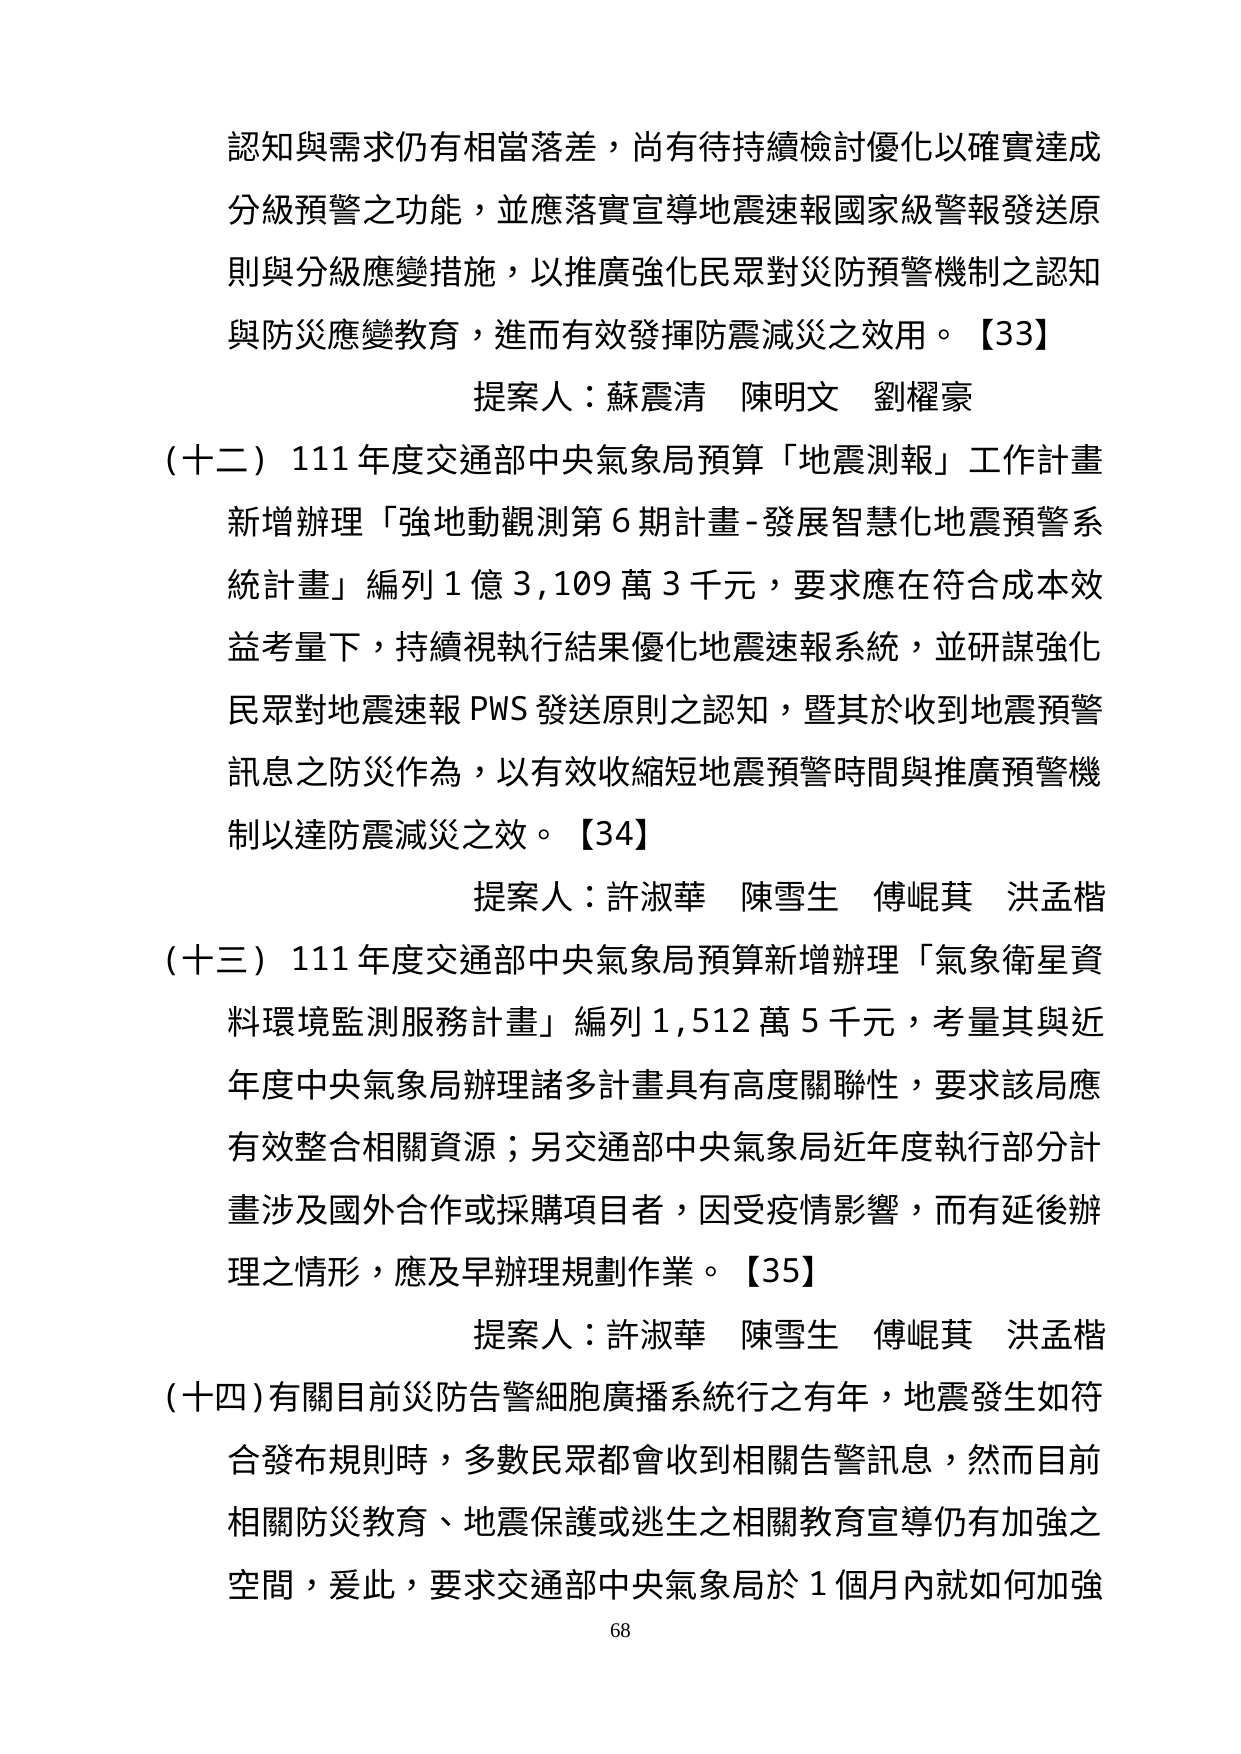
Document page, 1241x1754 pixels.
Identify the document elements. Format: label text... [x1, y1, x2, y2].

text 提案人：許淑華 陳雪生 傅崐萁 洪孟楷 [473, 1291, 1117, 1353]
text 提案人：許淑華 陳雪生 傅崐萁 洪孟楷 [473, 853, 1117, 916]
text (十三) 111年度交通部中央氣象局預算新增辦理「氣象衛星資料環境監測服務計畫」編列1,512萬5千元，考量其與近年度中央氣象局辦理諸多計畫具有高度關聯性，要求該局應有效整合相關資源；另交通部中央氣象局近年度執行部分計畫涉及國外合作或採購項目者，因受疫情影響，而有延後辦理之情形，應及早辦理規劃作業。【35】 [161, 916, 1104, 1291]
text 提案人：蘇震清 陳明文 劉櫂豪 [473, 353, 1117, 416]
text 認知與需求仍有相當落差，尚有待持續檢討優化以確實達成分級預警之功能，並應落實宣導地震速報國家級警報發送原則與分級應變措施，以推廣強化民眾對災防預警機制之認知與防災應變教育，進而有效發揮防震減災之效用。【33】 [161, 103, 1104, 353]
text (十四)有關目前災防告警細胞廣播系統行之有年，地震發生如符合發布規則時，多數民眾都會收到相關告警訊息，然而目前相關防災教育、地震保護或逃生之相關教育宣導仍有加強之空間，爰此，要求交通部中央氣象局於1個月內就如何加強 [161, 1353, 1104, 1603]
text (十二) 111年度交通部中央氣象局預算「地震測報」工作計畫新增辦理「強地動觀測第6期計畫-發展智慧化地震預警系統計畫」編列1億3,109萬3千元，要求應在符合成本效益考量下，持續視執行結果優化地震速報系統，並研謀強化民眾對地震速報PWS發送原則之認知，暨其於收到地震預警訊息之防災作為，以有效收縮短地震預警時間與推廣預警機制以達防震減災之效。【34】 [161, 416, 1104, 853]
